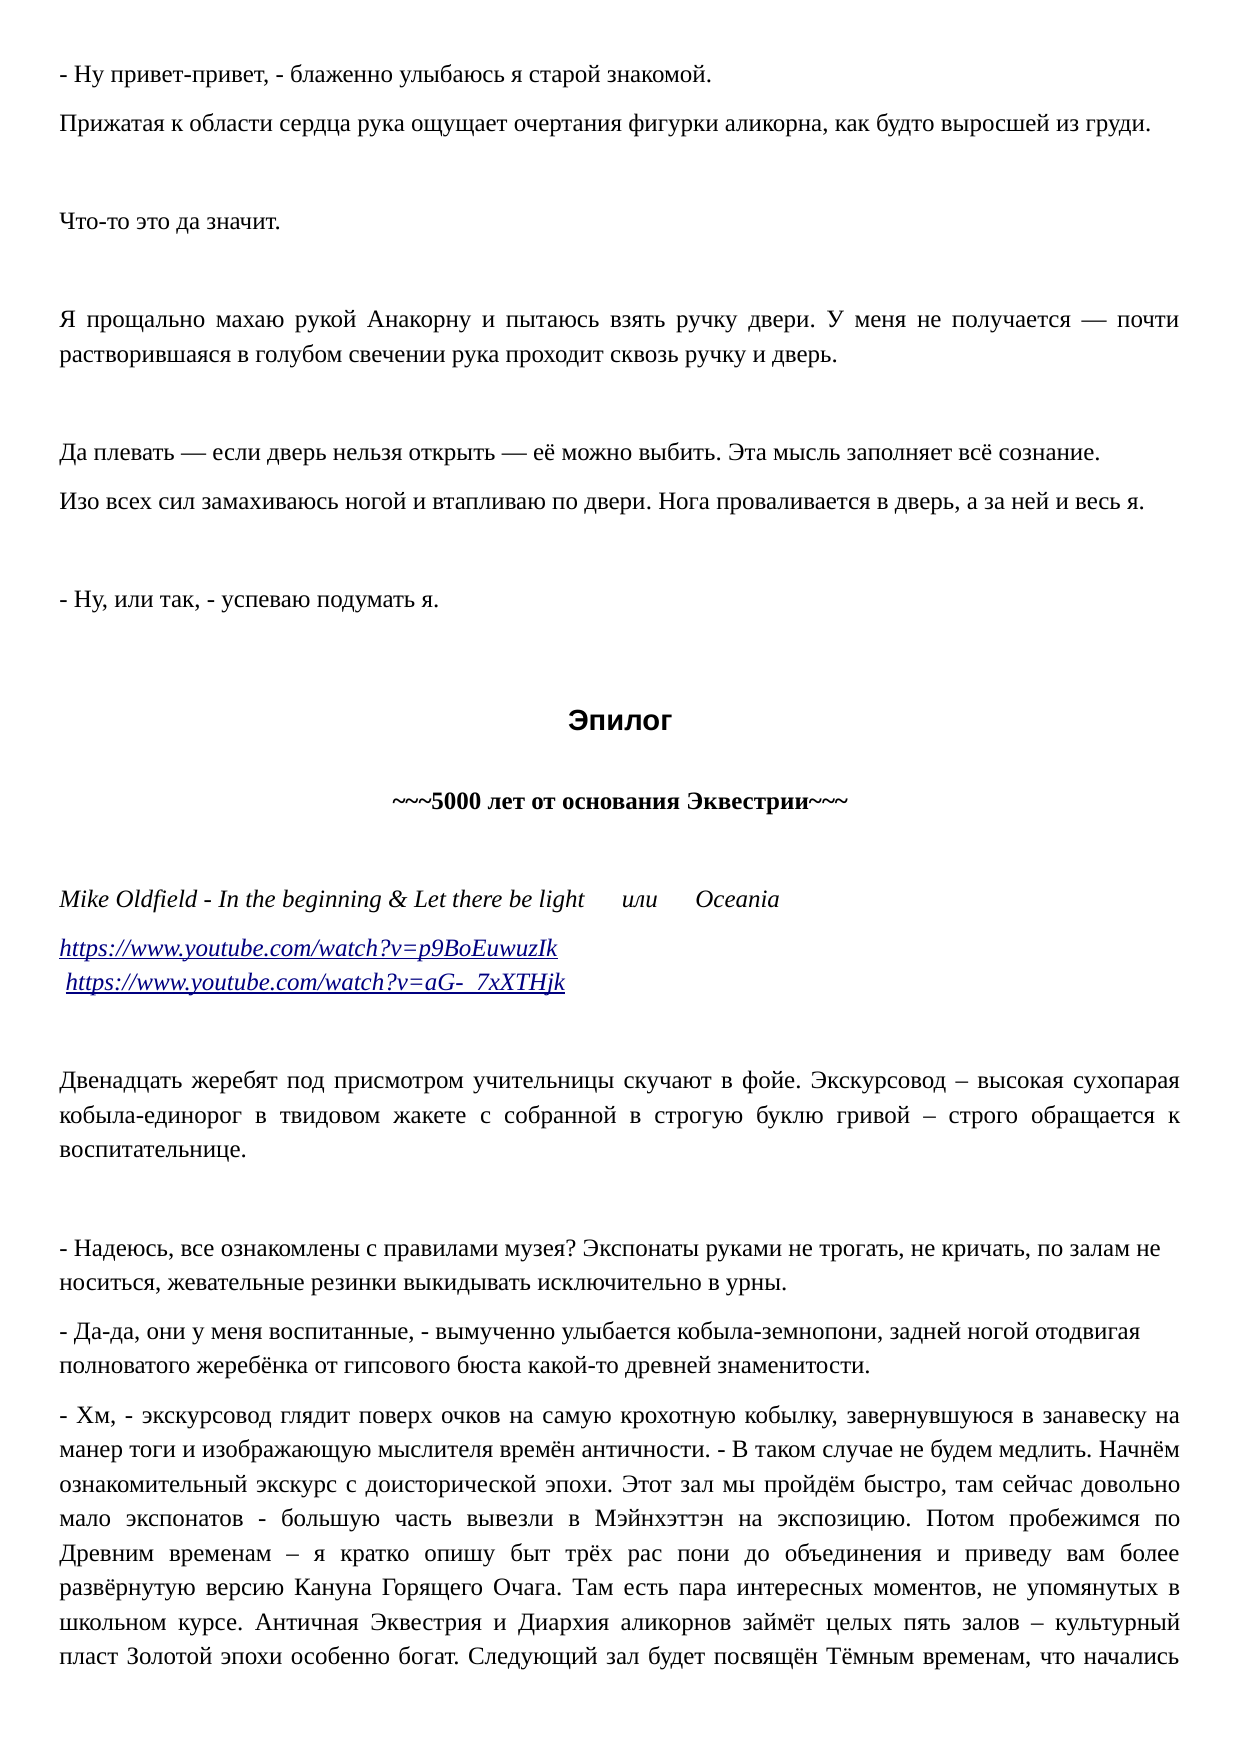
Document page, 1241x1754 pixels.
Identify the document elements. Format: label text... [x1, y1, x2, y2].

text Изо всех сил замахиваюсь ногой и втапливаю по двери. Нога проваливается в дверь, а за ней и весь я. [59, 486, 1181, 515]
subtitle Эпилог [59, 703, 1181, 737]
text - Хм, - экскурсовод глядит поверх очков на самую крохотную кобылку, завернувшуюся в занавеску на манер тоги и изображающую мыслителя времён античности. - В таком случае не будем медлить. Начнём ознакомительный экскурс с доисторической эпохи. Этот зал мы пройдём быстро, там сейчас довольно мало экспонатов - большую часть вывезли в Мэйнхэттэн на экспозицию. Потом пробежимся по Древним временам – я кратко опишу быт трёх рас пони до объединения и приведу вам более развёрнутую версию Кануна Горящего Очага. Там есть пара интересных моментов, не упомянутых в школьном курсе. Античная Эквестрия и Диархия аликорнов займёт целых пять залов – культурный пласт Золотой эпохи особенно богат. Следующий зал будет посвящён Тёмным временам, что начались [59, 1400, 1181, 1670]
text ~~~5000 лет от основания Эквестрии~~~ [59, 786, 1181, 814]
text Двенадцать жеребят под присмотром учительницы скучают в фойе. Экскурсовод – высокая сухопарая кобыла-единорог в твидовом жакете c собранной в строгую буклю гривой – строго обращается к воспитательнице. [59, 1066, 1181, 1163]
text Что-то это да значит. [59, 206, 1181, 235]
text Mike Oldfield - In the beginning & Let there be light или Oceania [59, 884, 1181, 913]
text Прижатая к области сердца рука ощущает очертания фигурки аликорна, как будто выросшей из груди. [59, 108, 1181, 137]
text - Ну привет-привет, - блаженно улыбаюсь я старой знакомой. [59, 59, 1181, 88]
text - Да-да, они у меня воспитанные, - вымученно улыбается кобыла-земнопони, задней ногой отодвигая полноватого жеребёнка от гипсового бюста какой-то древней знаменитости. [59, 1316, 1181, 1379]
text https://www.youtube.com/watch?v=p9BoEuwuzIk https://www.youtube.com/watch?v=aG-_7xXTHjk [59, 933, 1181, 996]
text - Ну, или так, - успеваю подумать я. [59, 584, 1181, 613]
text - Надеюсь, все ознакомлены с правилами музея? Экспонаты руками не трогать, не кричать, по залам не носиться, жевательные резинки выкидывать исключительно в урны. [59, 1233, 1181, 1296]
text Я прощально махаю рукой Анакорну и пытаюсь взять ручку двери. У меня не получается — почти растворившаяся в голубом свечении рука проходит сквозь ручку и дверь. [59, 304, 1181, 368]
text Да плевать — если дверь нельзя открыть — её можно выбить. Эта мысль заполняет всё сознание. [59, 437, 1181, 466]
